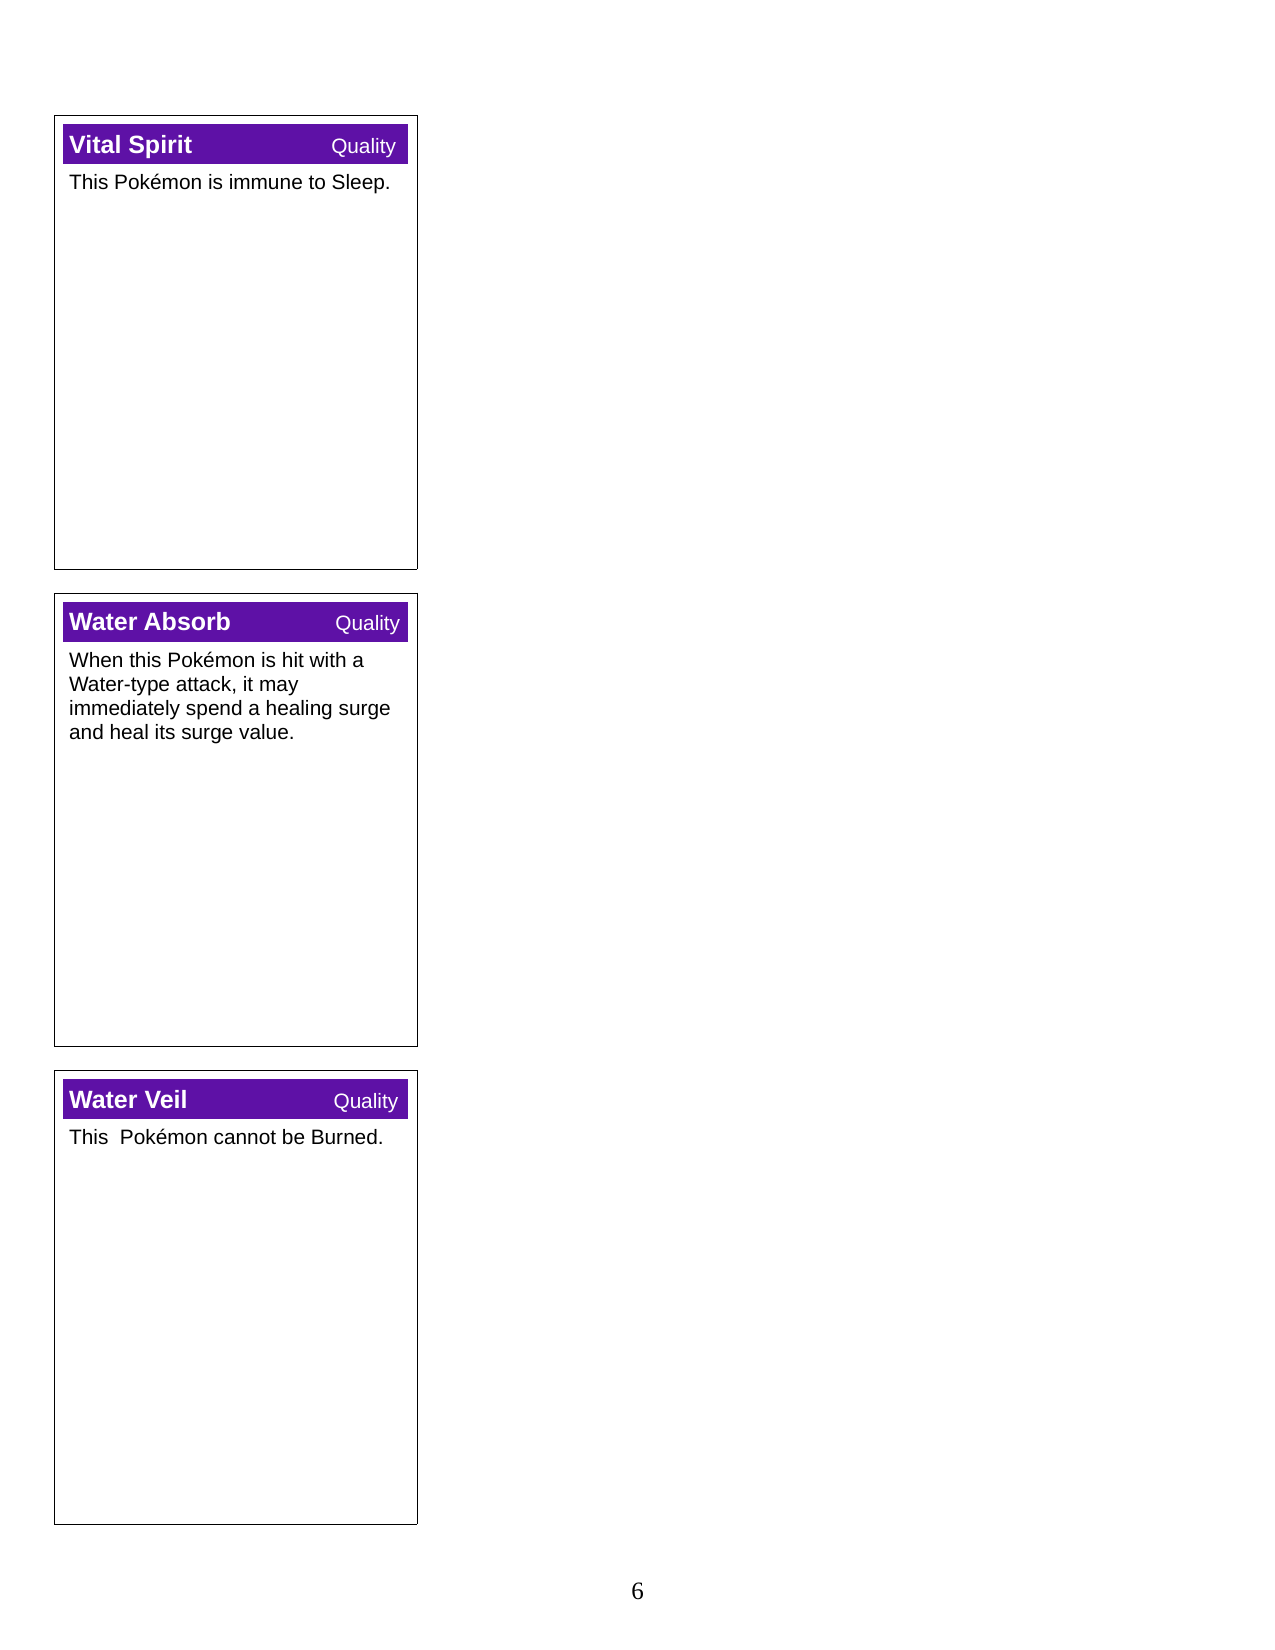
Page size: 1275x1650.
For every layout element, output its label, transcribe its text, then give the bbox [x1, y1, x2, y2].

table_cell This Pokémon cannot be Burned. [63, 1120, 408, 1155]
table_header Water Absorb Quality [63, 602, 408, 642]
table_cell When this Pokémon is hit with a Water-type attack, it may immediately spend a healing surge and heal its surge value. [63, 642, 408, 749]
table_header Water Veil Quality [63, 1079, 408, 1119]
table_header Vital Spirit Quality [63, 124, 408, 164]
table_cell This Pokémon is immune to Sleep. [63, 164, 408, 200]
